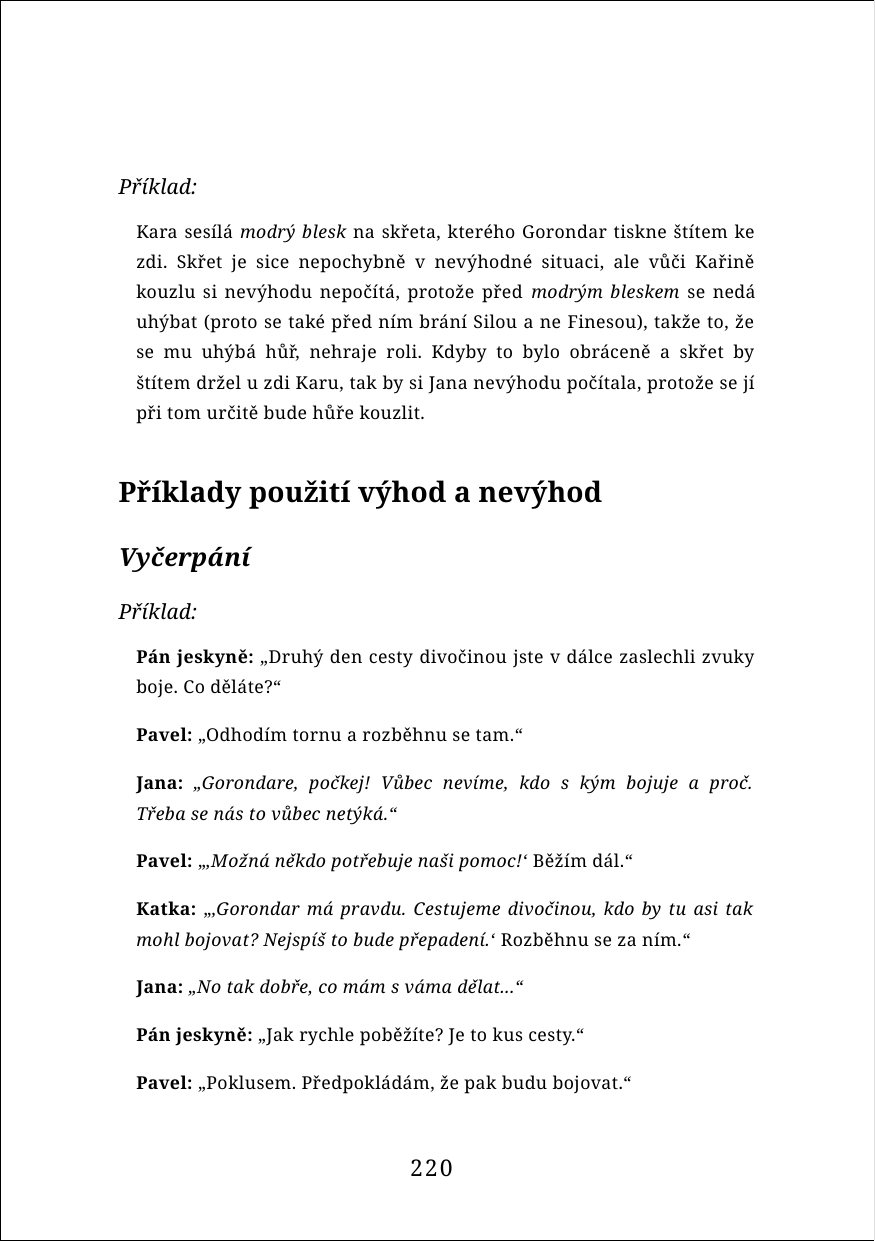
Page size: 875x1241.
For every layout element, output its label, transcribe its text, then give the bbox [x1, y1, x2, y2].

subtitle Příklady použití výhod a nevýhod [118, 472, 756, 510]
text Jana: „Gorondare, počkej! Vůbec nevíme, kdo s kým bojuje a proč. Třeba se nás to vůbec netýká.“ [136, 771, 756, 825]
text Pán jeskyně: „Jak rychle poběžíte? Je to kus cesty.“ [136, 1023, 756, 1047]
text Pán jeskyně: „Druhý den cesty divočinou jste v dálce zaslechli zvuky boje. Co děláte?“ [136, 645, 756, 699]
text Kara sesílá modrý blesk na skřeta, kterého Gorondar tiskne štítem ke zdi. Skřet je sice nepochybně v nevýhodné situaci, ale vůči Kařině kouzlu si nevýhodu nepočítá, protože před modrým bleskem se nedá uhýbat (proto se také před ním brání Silou a ne Finesou), takže to, že se mu uhýbá hůř, nehraje roli. Kdyby to bylo obráceně a skřet by štítem držel u zdi Karu, tak by si Jana nevýhodu počítala, protože se jí při tom určitě bude hůře kouzlit. [136, 219, 756, 424]
text Pavel: „Odhodím tornu a rozběhnu se tam.“ [136, 723, 756, 747]
text Příklad: [118, 597, 756, 626]
text Pavel: „‚Možná někdo potřebuje naši pomoc!‘ Běžím dál.“ [136, 849, 756, 873]
text Jana: „No tak dobře, co mám s váma dělat...“ [136, 975, 756, 999]
text Katka: „‚Gorondar má pravdu. Cestujeme divočinou, kdo by tu asi tak mohl bojovat? Nejspíš to bude přepadení.‘ Rozběhnu se za ním.“ [136, 897, 756, 951]
subtitle Vyčerpání [118, 540, 756, 574]
text Pavel: „Poklusem. Předpokládám, že pak budu bojovat.“ [136, 1071, 756, 1095]
text Příklad: [118, 172, 756, 200]
